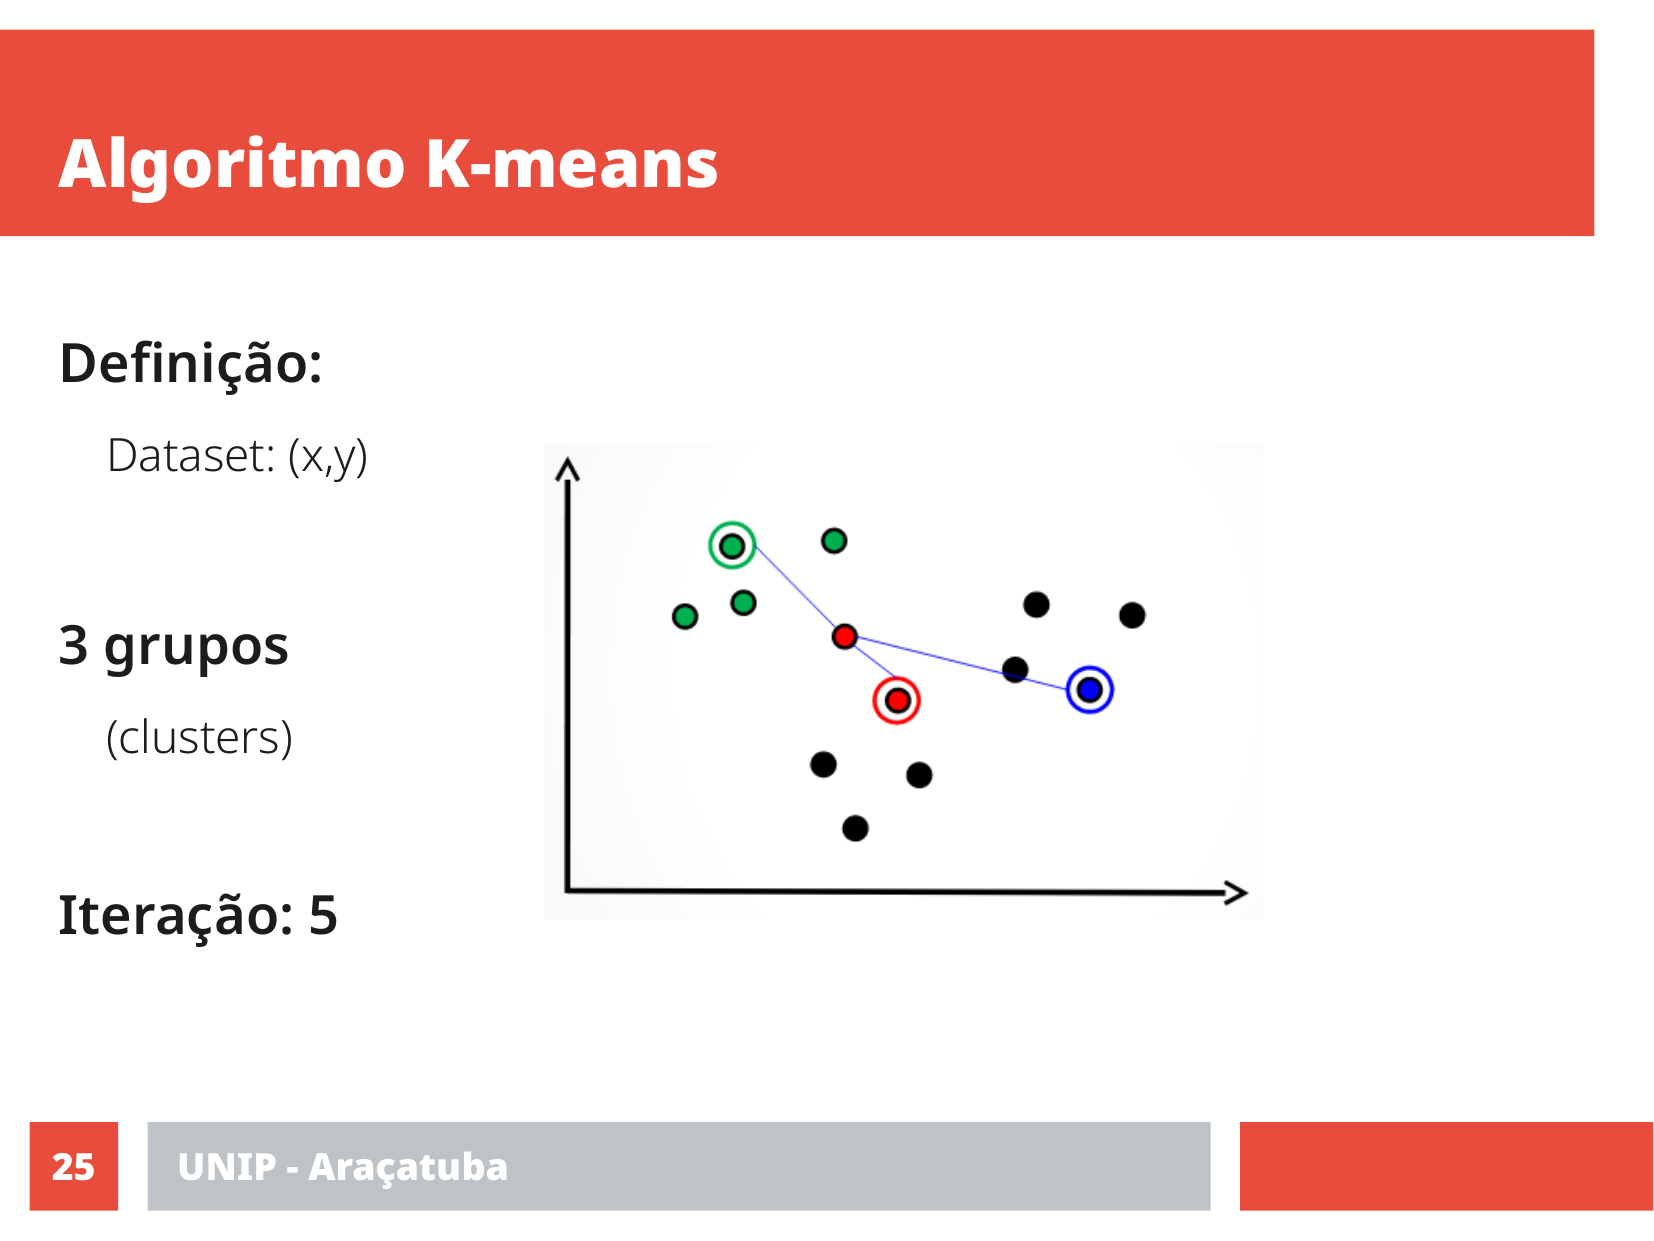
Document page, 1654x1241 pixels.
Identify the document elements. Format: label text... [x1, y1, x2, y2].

title Algoritmo K-means [59, 59, 1595, 207]
list Definição: Dataset: (x,y) 3 grupos (clusters) Iteração: 5 [59, 324, 1565, 1093]
